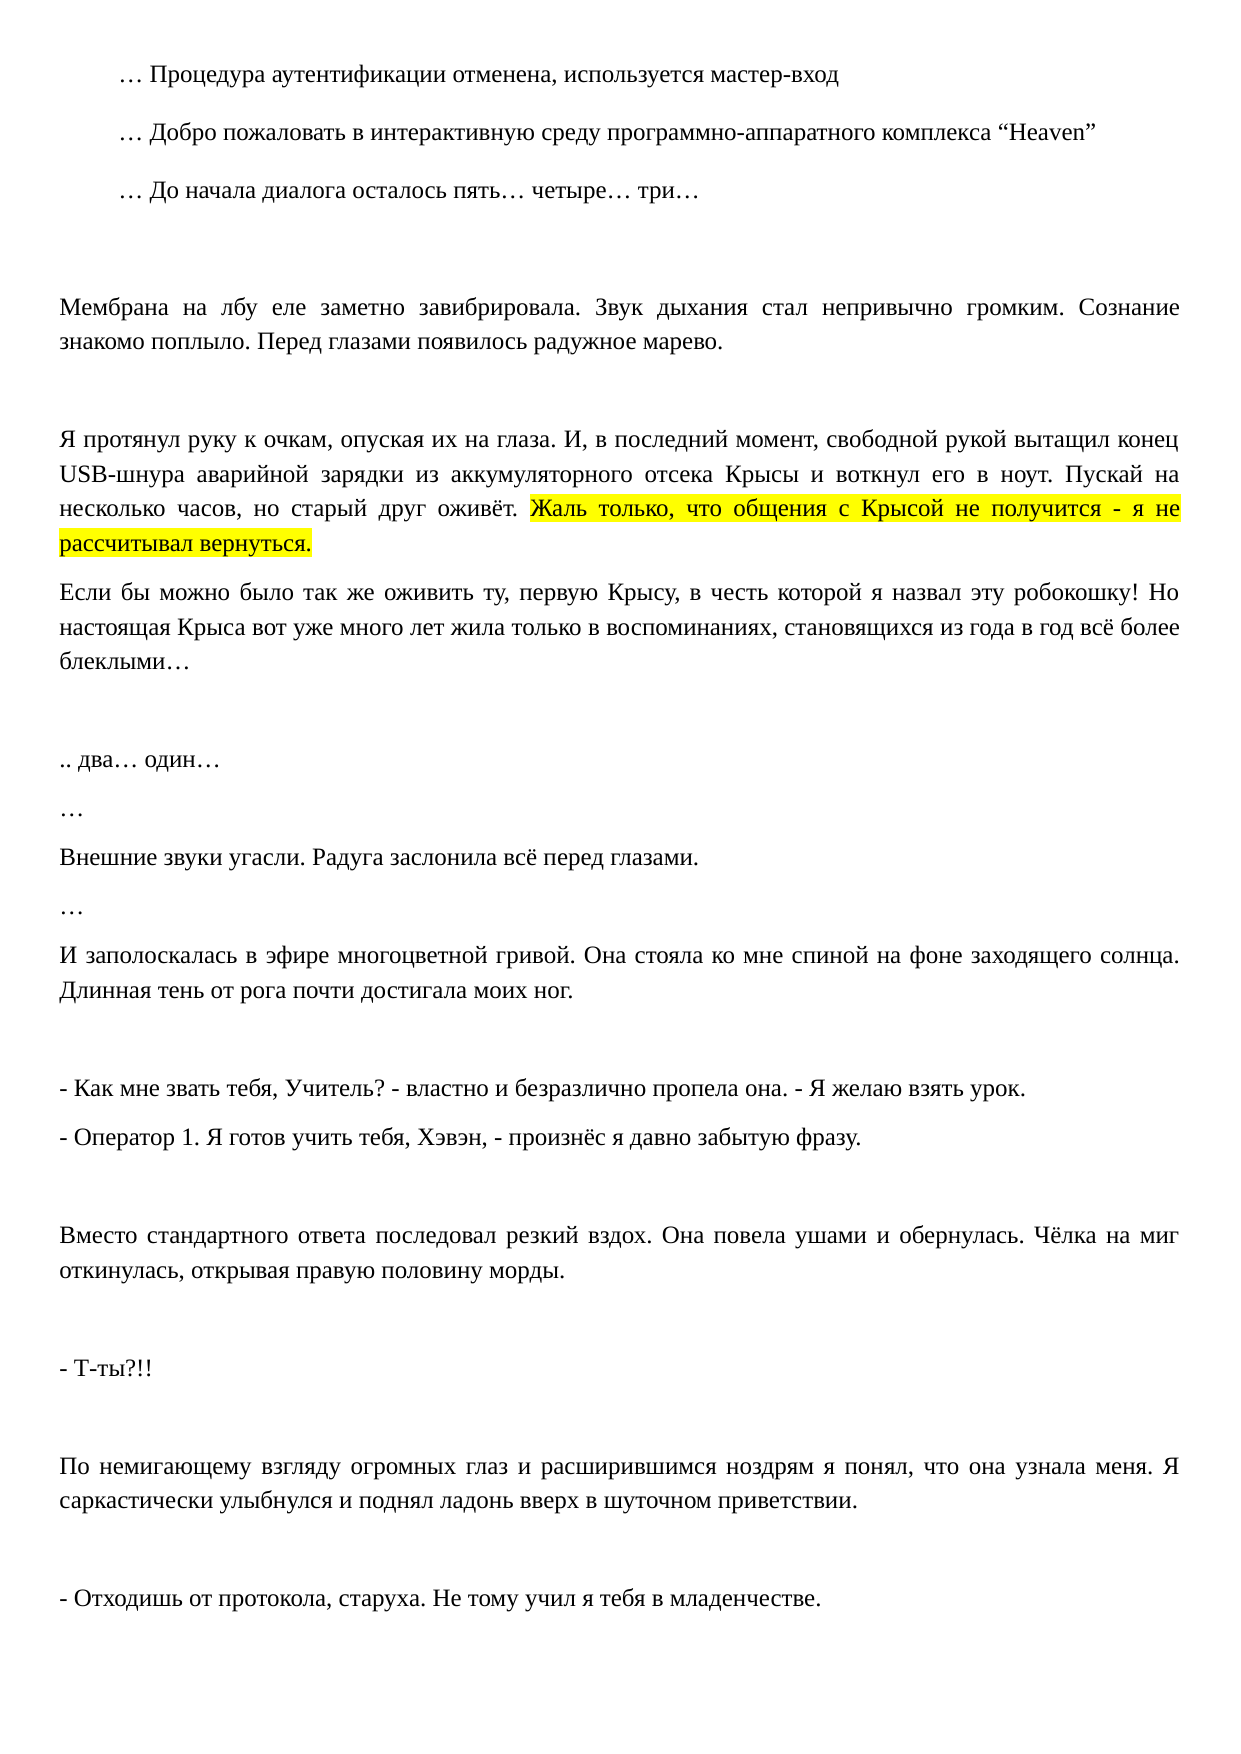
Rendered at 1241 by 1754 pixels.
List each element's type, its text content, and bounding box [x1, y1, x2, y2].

text - Отходишь от протокола, старуха. Не тому учил я тебя в младенчестве. [59, 1583, 1181, 1612]
text Вместо стандартного ответа последовал резкий вздох. Она повела ушами и обернулась. Чёлка на миг откинулась, открывая правую половину морды. [59, 1220, 1181, 1283]
text - Оператор 1. Я готов учить тебя, Хэвэн, - произнёс я давно забытую фразу. [59, 1122, 1181, 1151]
text Я протянул руку к очкам, опуская их на глаза. И, в последний момент, свободной рукой вытащил конец USB-шнура аварийной зарядки из аккумуляторного отсека Крысы и воткнул его в ноут. Пускай на несколько часов, но старый друг оживёт. Жаль только, что общения с Крысой не получится - я не рассчитывал вернуться. [59, 424, 1181, 557]
text .. два… один… [59, 744, 1181, 773]
text - Как мне звать тебя, Учитель? - властно и безразлично пропела она. - Я желаю взять урок. [59, 1073, 1181, 1102]
text Если бы можно было так же оживить ту, первую Крысу, в честь которой я назвал эту робокошку! Но настоящая Крыса вот уже много лет жила только в воспоминаниях, становящихся из года в год всё более блеклыми… [59, 577, 1181, 675]
text По немигающему взгляду огромных глаз и расширившимся ноздрям я понял, что она узнала меня. Я саркастически улыбнулся и поднял ладонь вверх в шуточном приветствии. [59, 1451, 1181, 1514]
text … [59, 793, 1181, 822]
text И заполоскалась в эфире многоцветной гривой. Она стояла ко мне спиной на фоне заходящего солнца. Длинная тень от рога почти достигала моих ног. [59, 940, 1181, 1004]
text - Т-ты?!! [59, 1353, 1181, 1382]
text … Добро пожаловать в интерактивную среду программно-аппаратного комплекса “Heaven” [118, 117, 1122, 146]
text … [59, 891, 1181, 920]
text Внешние звуки угасли. Радуга заслонила всё перед глазами. [59, 842, 1181, 871]
text … До начала диалога осталось пять… четыре… три… [118, 176, 1122, 204]
text … Процедура аутентификации отменена, используется мастер-вход [118, 59, 1122, 88]
text Мембрана на лбу еле заметно завибрировала. Звук дыхания стал непривычно громким. Сознание знакомо поплыло. Перед глазами появилось радужное марево. [59, 292, 1181, 355]
